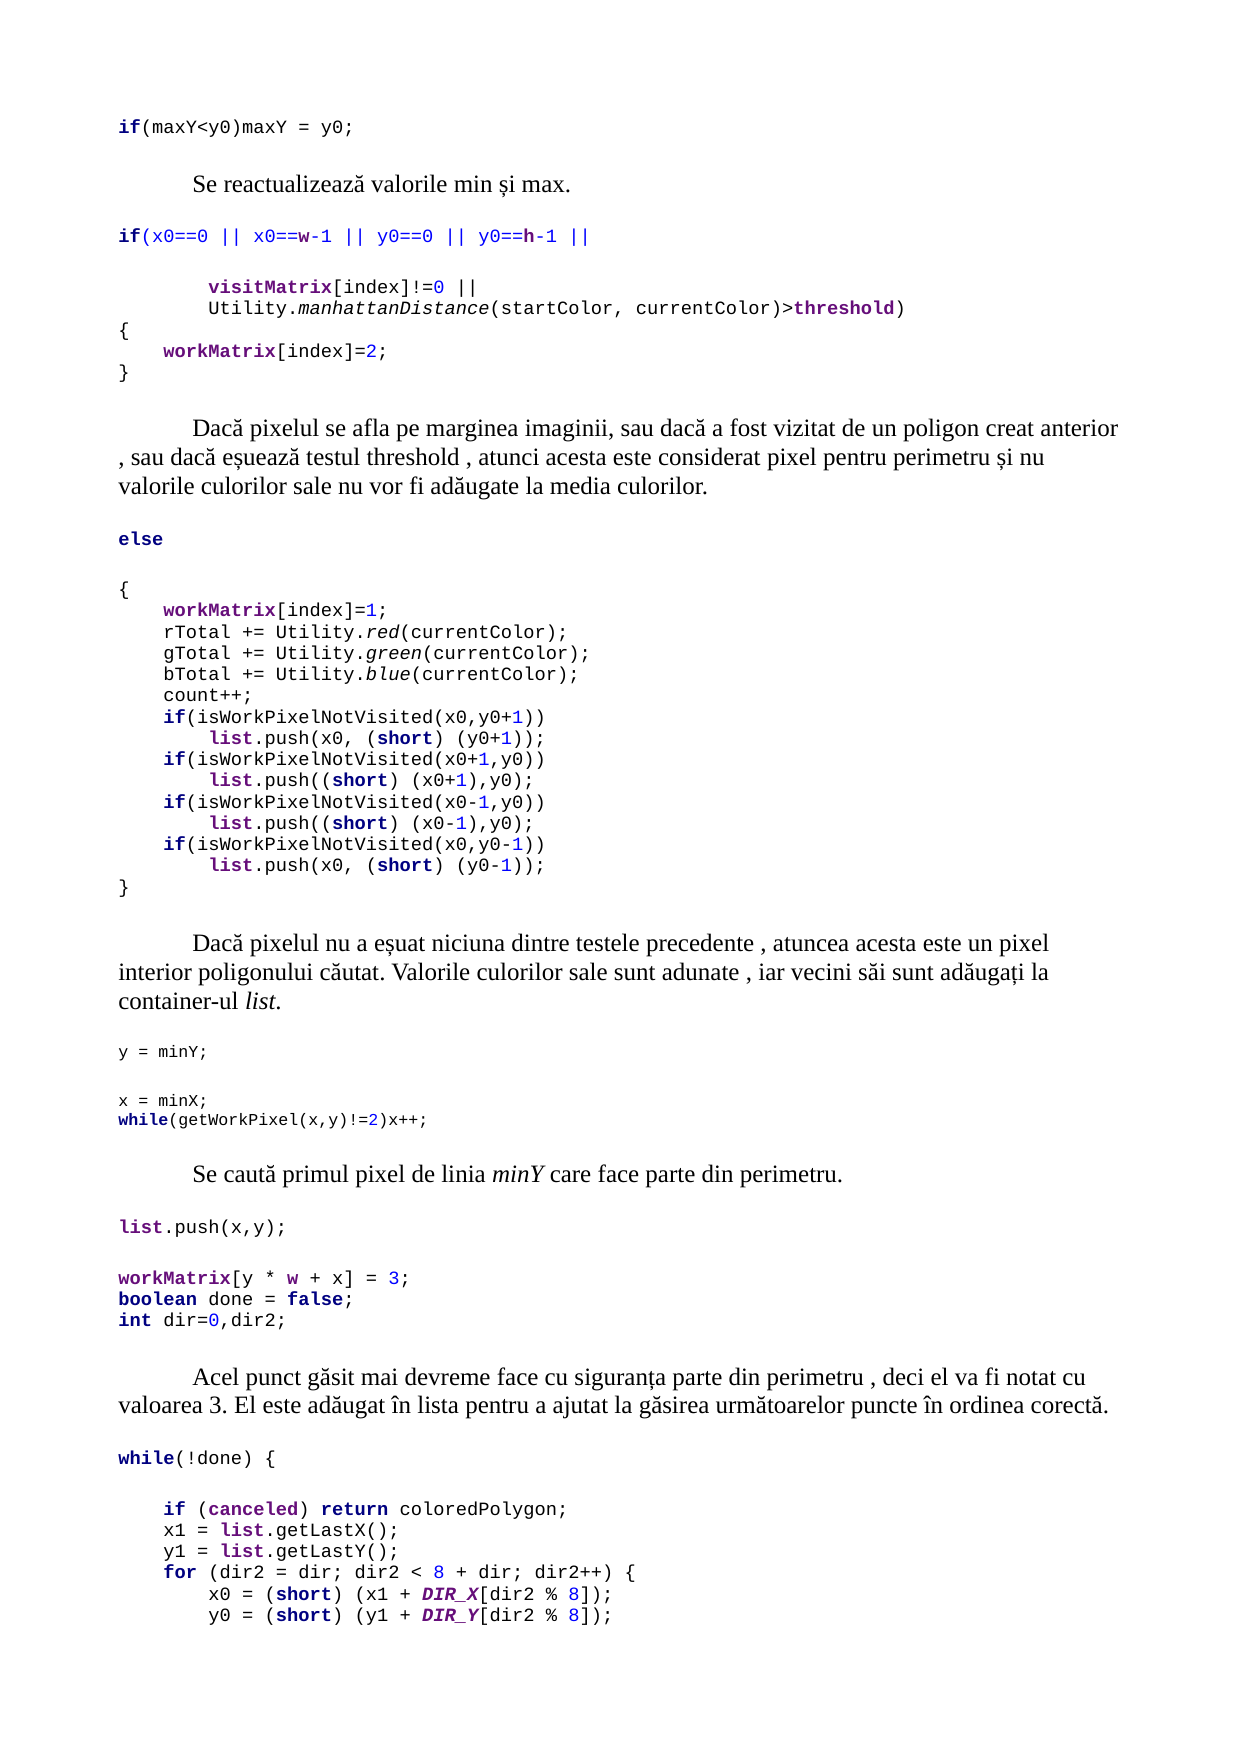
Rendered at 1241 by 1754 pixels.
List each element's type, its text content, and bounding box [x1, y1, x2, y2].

text { [118, 580, 1122, 601]
text x0 = (short) (x1 + DIR_X[dir2 % 8]); [118, 1584, 1122, 1606]
text list.push((short) (x0+1),y0); [118, 771, 1122, 792]
text list.push(x,y); [118, 1218, 1122, 1239]
text y0 = (short) (y1 + DIR_Y[dir2 % 8]); [118, 1606, 1122, 1627]
text list.push(x0, (short) (y0+1)); [118, 729, 1122, 750]
text if(x0==0 || x0==w-1 || y0==0 || y0==h-1 || [118, 227, 1122, 248]
text list.push(x0, (short) (y0-1)); [118, 856, 1122, 877]
text if (canceled) return coloredPolygon; [118, 1499, 1122, 1521]
text for (dir2 = dir; dir2 < 8 + dir; dir2++) { [118, 1563, 1122, 1584]
text if(isWorkPixelNotVisited(x0,y0-1)) [118, 835, 1122, 856]
text workMatrix[index]=1; [118, 601, 1122, 622]
text { [118, 320, 1122, 342]
text rTotal += Utility.red(currentColor); [118, 622, 1122, 644]
text Dacă pixelul nu a eșuat niciuna dintre testele precedente , atuncea acesta este un pixel interior poligonului căutat. Valorile culorilor sale sunt adunate , iar vecini săi sunt adăugați la container-ul list. [118, 928, 1122, 1014]
text x1 = list.getLastX(); [118, 1521, 1122, 1542]
text if(isWorkPixelNotVisited(x0+1,y0)) [118, 750, 1122, 771]
text Se reactualizează valorile min și max. [118, 169, 1122, 198]
text while(!done) { [118, 1449, 1122, 1470]
text Acel punct găsit mai devreme face cu siguranța parte din perimetru , deci el va fi notat cu valoarea 3. El este adăugat în lista pentru a ajutat la găsirea următoarelor puncte în ordinea corectă. [118, 1362, 1122, 1419]
text } [118, 877, 1122, 899]
text y = minY; [118, 1044, 1122, 1063]
text while(getWorkPixel(x,y)!=2)x++; [118, 1111, 1122, 1130]
text list.push((short) (x0-1),y0); [118, 814, 1122, 835]
text if(isWorkPixelNotVisited(x0,y0+1)) [118, 707, 1122, 729]
text x = minX; [118, 1092, 1122, 1111]
text if(maxY<y0)maxY = y0; [118, 118, 1122, 139]
text count++; [118, 686, 1122, 707]
text Utility.manhattanDistance(startColor, currentColor)>threshold) [118, 299, 1122, 320]
text boolean done = false; [118, 1290, 1122, 1311]
text Se caută primul pixel de linia minY care face parte din perimetru. [118, 1159, 1122, 1188]
text workMatrix[index]=2; [118, 342, 1122, 363]
text else [118, 529, 1122, 551]
text int dir=0,dir2; [118, 1311, 1122, 1332]
text gTotal += Utility.green(currentColor); [118, 644, 1122, 665]
text visitMatrix[index]!=0 || [118, 278, 1122, 299]
text y1 = list.getLastY(); [118, 1542, 1122, 1563]
text workMatrix[y * w + x] = 3; [118, 1268, 1122, 1290]
text } [118, 363, 1122, 384]
text if(isWorkPixelNotVisited(x0-1,y0)) [118, 792, 1122, 814]
text Dacă pixelul se afla pe marginea imaginii, sau dacă a fost vizitat de un poligon creat anterior , sau dacă eșuează testul threshold , atunci acesta este considerat pixel pentru perimetru și nu valorile culorilor sale nu vor fi adăugate la media culorilor. [118, 413, 1122, 500]
text bTotal += Utility.blue(currentColor); [118, 665, 1122, 686]
